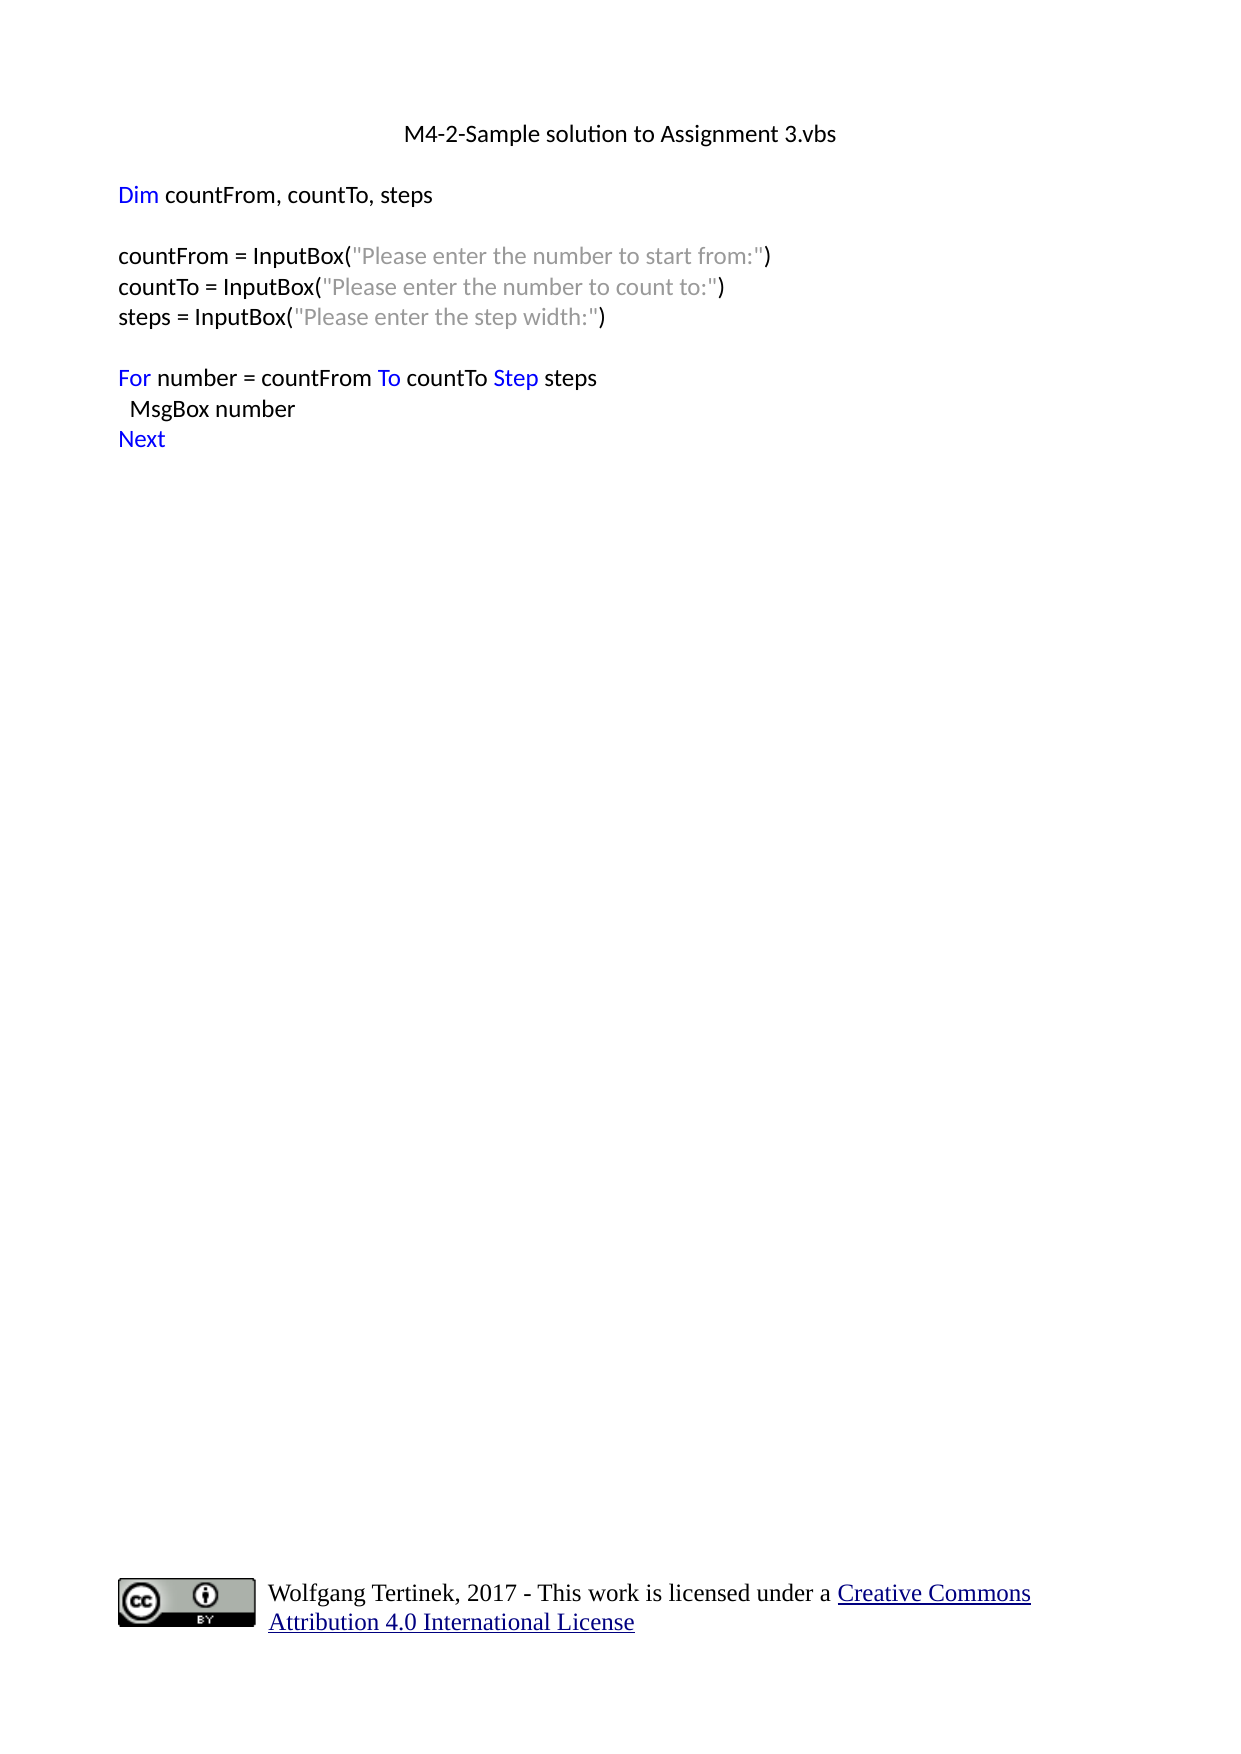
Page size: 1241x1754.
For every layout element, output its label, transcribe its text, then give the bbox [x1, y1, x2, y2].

text Dim countFrom, countTo, steps [118, 179, 1122, 210]
text Next [118, 423, 1122, 454]
text countTo = InputBox("Please enter the number to count to:") [118, 271, 1122, 301]
text countFrom = InputBox("Please enter the number to start from:") [118, 240, 1122, 271]
picture [118, 1578, 256, 1627]
text For number = countFrom To countTo Step steps [118, 362, 1122, 393]
text steps = InputBox("Please enter the step width:") [118, 301, 1122, 332]
text M4-2-Sample solution to Assignment 3.vbs [118, 118, 1122, 149]
text MsgBox number [118, 393, 1122, 423]
